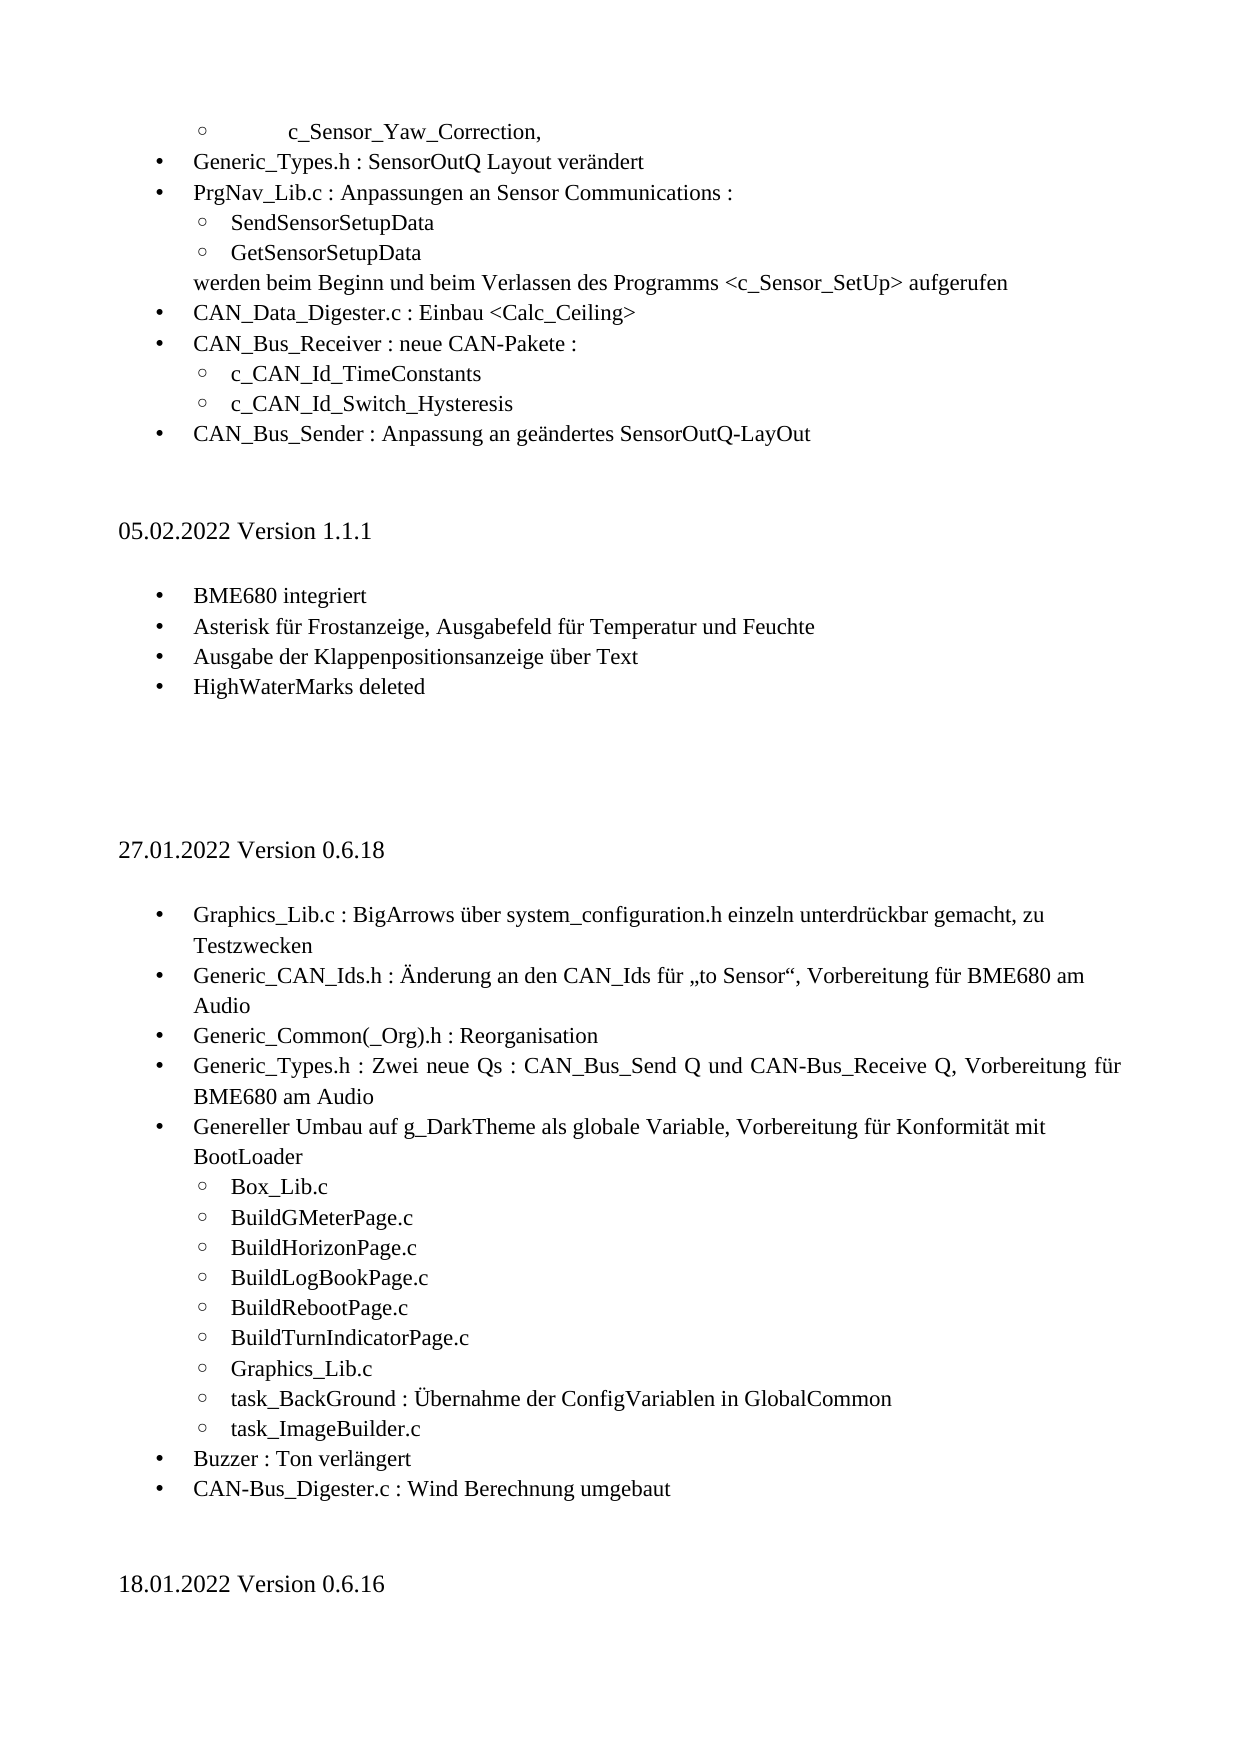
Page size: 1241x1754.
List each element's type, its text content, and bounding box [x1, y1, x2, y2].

list BME680 integriert [156, 582, 1122, 609]
list SendSensorSetupData [193, 209, 1122, 235]
list CAN-Bus_Digester.c : Wind Berechnung umgebaut [156, 1475, 1122, 1532]
text 27.01.2022 Version 0.6.18 [118, 835, 1122, 864]
list Generic_Common(_Org).h : Reorganisation [156, 1022, 1122, 1049]
list Buzzer : Ton verlängert [156, 1445, 1122, 1472]
list HighWaterMarks deleted [156, 673, 1122, 699]
list BuildGMeterPage.c [193, 1203, 1122, 1230]
list task_BackGround : Übernahme der ConfigVariablen in GlobalCommon [193, 1385, 1122, 1411]
list c_CAN_Id_TimeConstants [193, 360, 1122, 386]
list CAN_Bus_Receiver : neue CAN-Pakete : [156, 329, 1122, 356]
list BuildRebootPage.c [193, 1294, 1122, 1321]
list GetSensorSetupData [193, 239, 1122, 265]
list Generic_Types.h : SensorOutQ Layout verändert [156, 148, 1122, 175]
list BuildTurnIndicatorPage.c [193, 1324, 1122, 1351]
list Generic_CAN_Ids.h : Änderung an den CAN_Ids für „to Sensor“, Vorbereitung für BME680 am Audio [156, 962, 1122, 1018]
list BuildLogBookPage.c [193, 1264, 1122, 1290]
list Box_Lib.c [193, 1173, 1122, 1200]
list Genereller Umbau auf g_DarkTheme als globale Variable, Vorbereitung für Konformität mit BootLoader [156, 1113, 1122, 1169]
list BuildHorizonPage.c [193, 1234, 1122, 1260]
list werden beim Beginn und beim Verlassen des Programms <c_Sensor_SetUp> aufgerufen [156, 269, 1122, 296]
list CAN_Data_Digester.c : Einbau <Calc_Ceiling> [156, 299, 1122, 326]
list CAN_Bus_Sender : Anpassung an geändertes SensorOutQ-LayOut [156, 420, 1122, 447]
list Asterisk für Frostanzeige, Ausgabefeld für Temperatur und Feuchte [156, 613, 1122, 639]
text 18.01.2022 Version 0.6.16 [118, 1569, 1122, 1598]
list Graphics_Lib.c [193, 1354, 1122, 1381]
text 05.02.2022 Version 1.1.1 [118, 516, 1122, 545]
list Ausgabe der Klappenpositionsanzeige über Text [156, 643, 1122, 669]
list c_Sensor_Yaw_Correction, [193, 118, 1122, 144]
list Graphics_Lib.c : BigArrows über system_configuration.h einzeln unterdrückbar gemacht, zu Testzwecken [156, 901, 1122, 958]
list task_ImageBuilder.c [193, 1415, 1122, 1441]
list PrgNav_Lib.c : Anpassungen an Sensor Communications : [156, 178, 1122, 205]
list c_CAN_Id_Switch_Hysteresis [193, 390, 1122, 416]
list Generic_Types.h : Zwei neue Qs : CAN_Bus_Send Q und CAN-Bus_Receive Q, Vorbereitung für BME680 am Audio [156, 1052, 1122, 1109]
